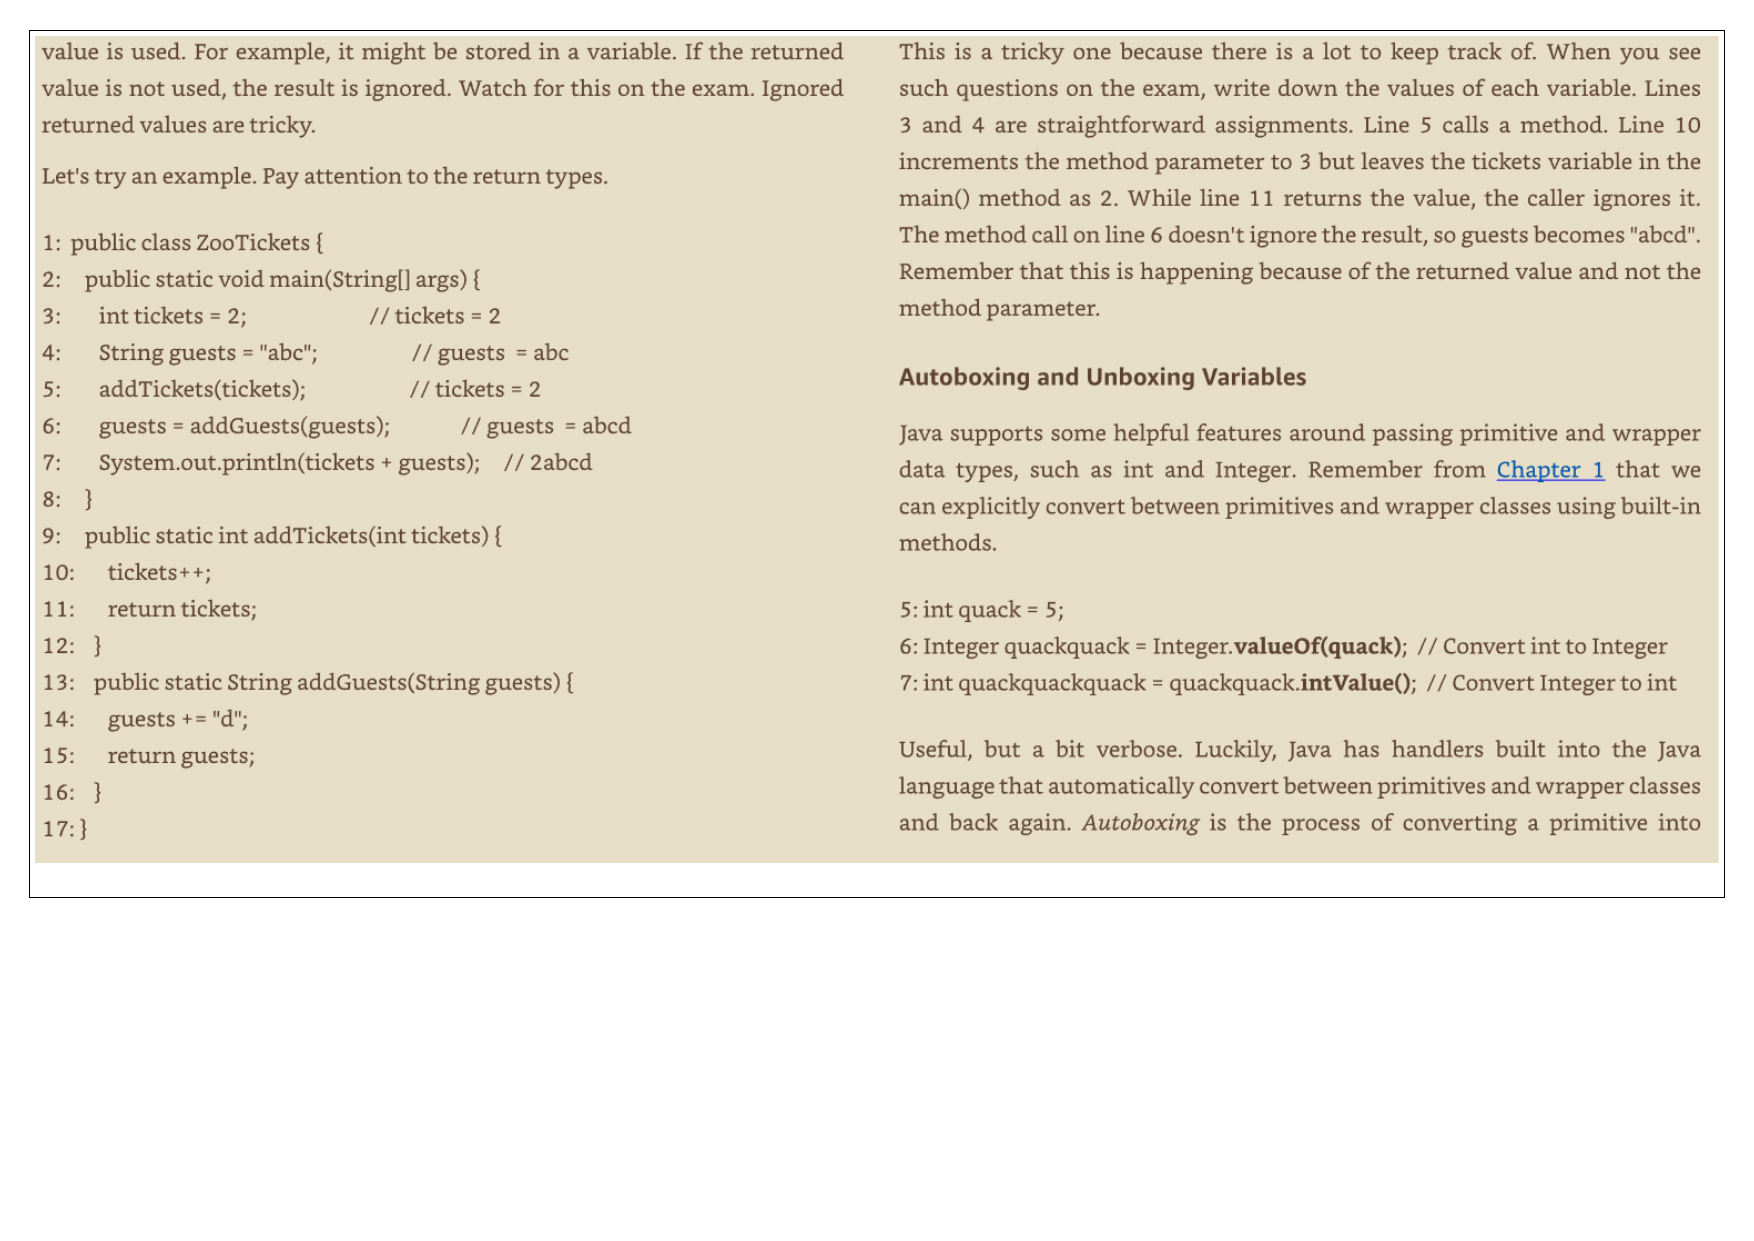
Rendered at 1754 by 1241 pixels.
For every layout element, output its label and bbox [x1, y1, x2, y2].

table_cell [30, 31, 1724, 897]
picture [35, 36, 1719, 863]
